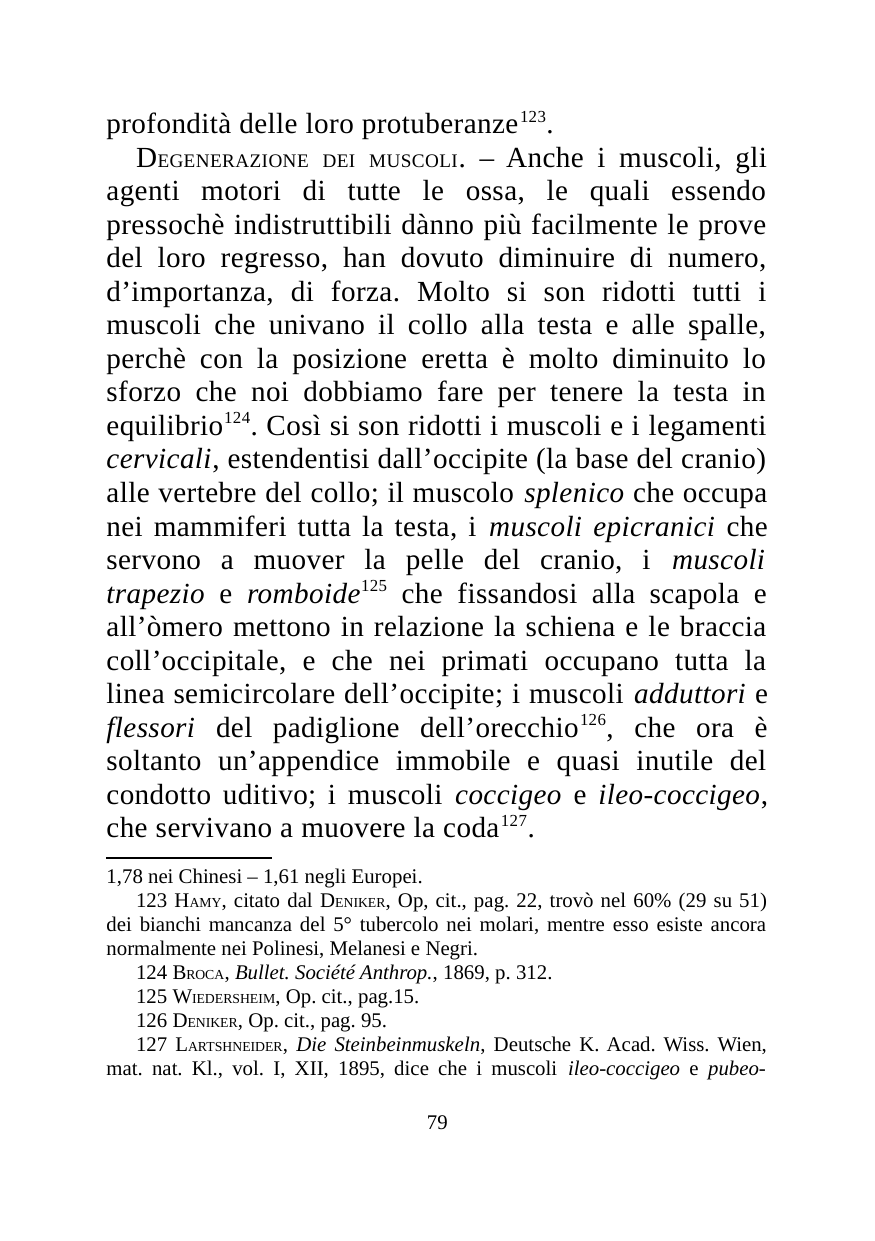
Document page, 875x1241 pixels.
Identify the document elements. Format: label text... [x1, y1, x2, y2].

text Lartshneider, Die Steinbeinmuskeln, Deutsche K. Acad. Wiss. Wien, mat. nat. Kl., vol. I, XII, 1895, dice che i muscoli ileo-coccigeo e pubeo- [106, 1032, 768, 1080]
text Wiedersheim, Op. cit., pag.15. [106, 984, 768, 1008]
text profondità delle loro protuberanze. [106, 106, 768, 140]
text Deniker, Op. cit., pag. 95. [106, 1008, 768, 1032]
text Hamy, citato dal Deniker, Op, cit., pag. 22, trovò nel 60% (29 su 51) dei bianchi mancanza del 5° tubercolo nei molari, mentre esso esiste ancora normalmente nei Polinesi, Melanesi e Negri. [106, 888, 768, 960]
text Degenerazione dei muscoli. – Anche i muscoli, gli agenti motori di tutte le ossa, le quali essendo pressochè indistruttibili dànno più facilmente le prove del loro regresso, han dovuto diminuire di numero, d’importanza, di forza. Molto si son ridotti tutti i muscoli che univano il collo alla testa e alle spalle, perchè con la posizione eretta è molto diminuito lo sforzo che noi dobbiamo fare per tenere la testa in equilibrio. Così si son ridotti i muscoli e i legamenti cervicali, estendentisi dall’occipite (la base del cranio) alle vertebre del collo; il muscolo splenico che occupa nei mammiferi tutta la testa, i muscoli epicranici che servono a muover la pelle del cranio, i muscoli trapezio e romboide che fissandosi alla scapola e all’òmero mettono in relazione la schiena e le braccia coll’occipitale, e che nei primati occupano tutta la linea semicircolare dell’occipite; i muscoli adduttori e flessori del padiglione dell’orecchio, che ora è soltanto un’appendice immobile e quasi inutile del condotto uditivo; i muscoli coccigeo e ileo-coccigeo, che servivano a muovere la coda. [106, 140, 768, 844]
text Broca, Bullet. Société Anthrop., 1869, p. 312. [106, 960, 768, 984]
text 1,78 nei Chinesi – 1,61 negli Europei. [106, 864, 768, 888]
